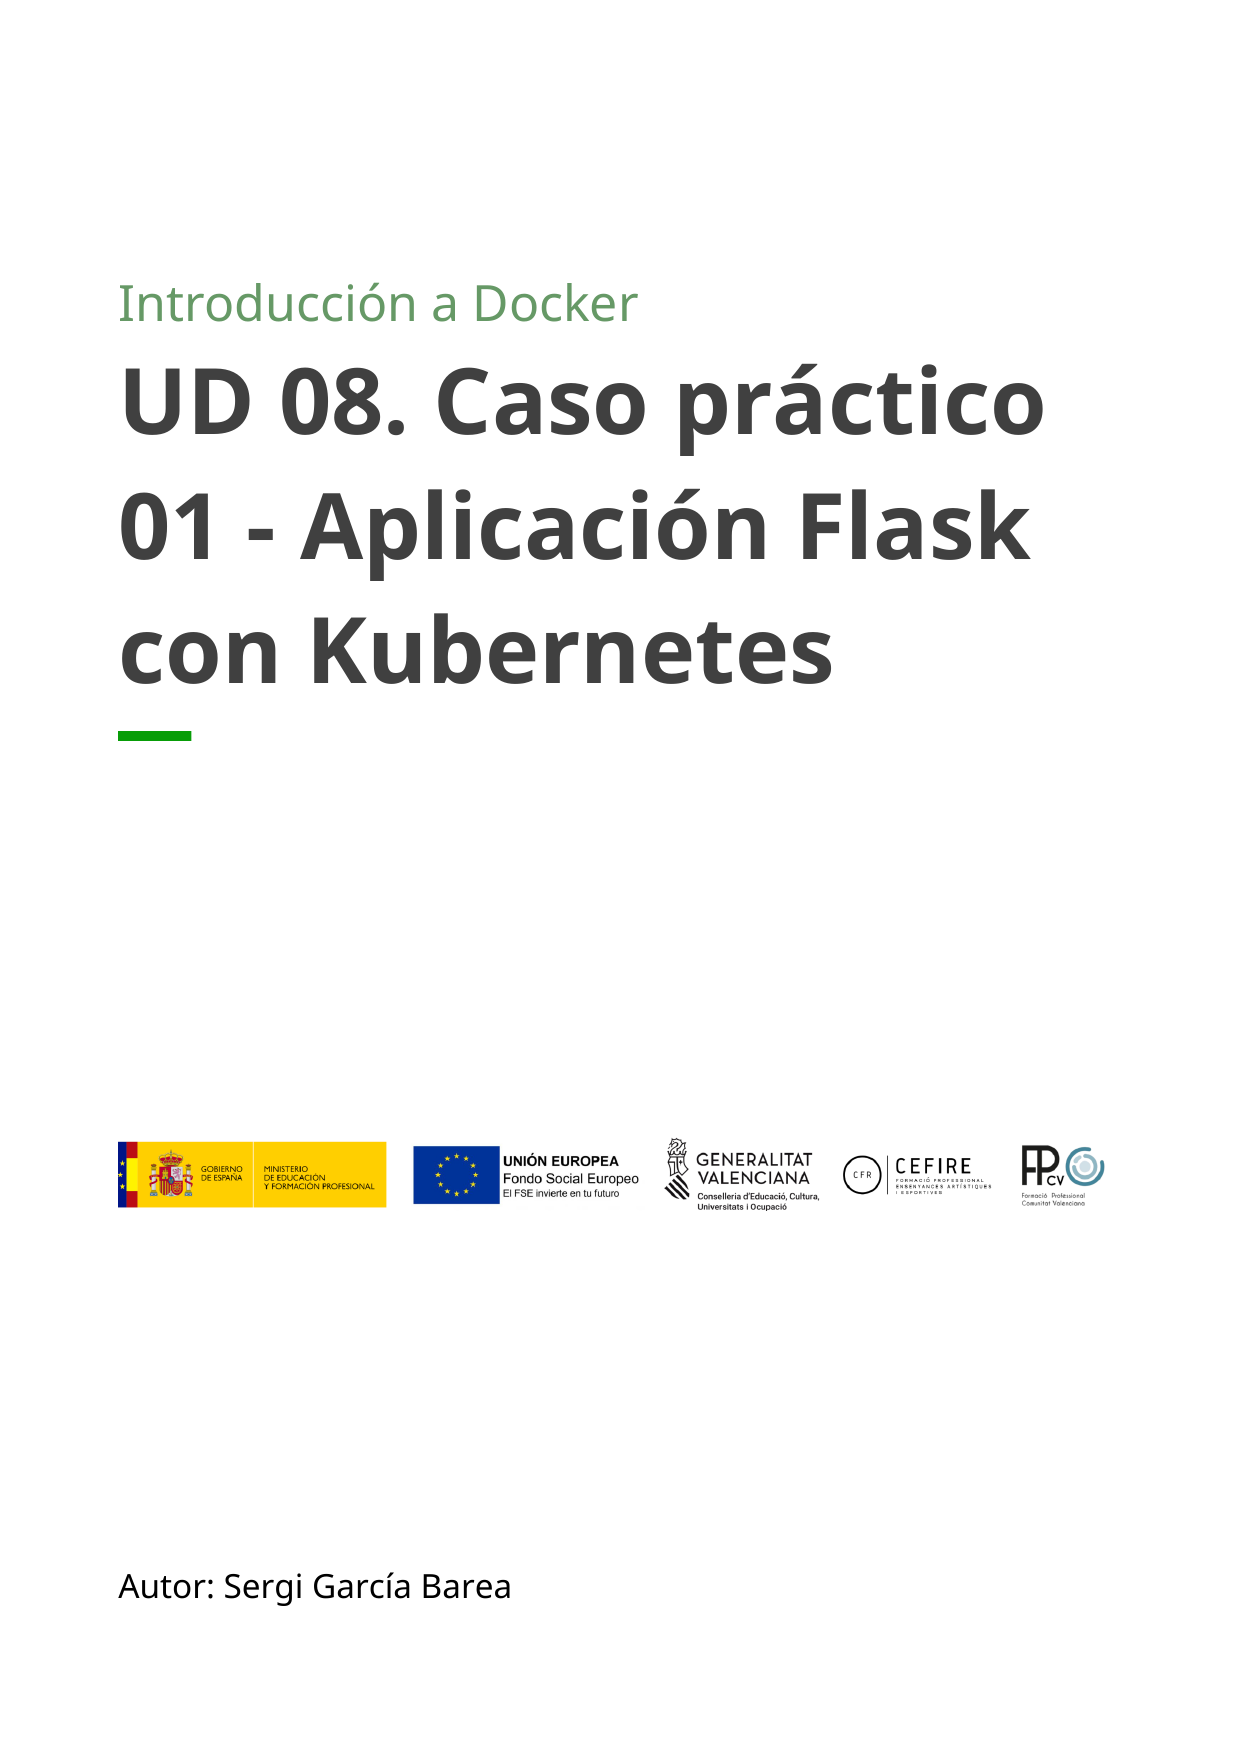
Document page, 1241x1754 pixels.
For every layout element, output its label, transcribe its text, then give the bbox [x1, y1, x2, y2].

title Introducción a Docker UD 08. Caso práctico 01 - Aplicación Flask con Kubernetes [118, 268, 1122, 711]
picture [118, 731, 192, 741]
picture [118, 1137, 1122, 1211]
text Autor: Sergi García Barea [118, 1563, 1122, 1608]
